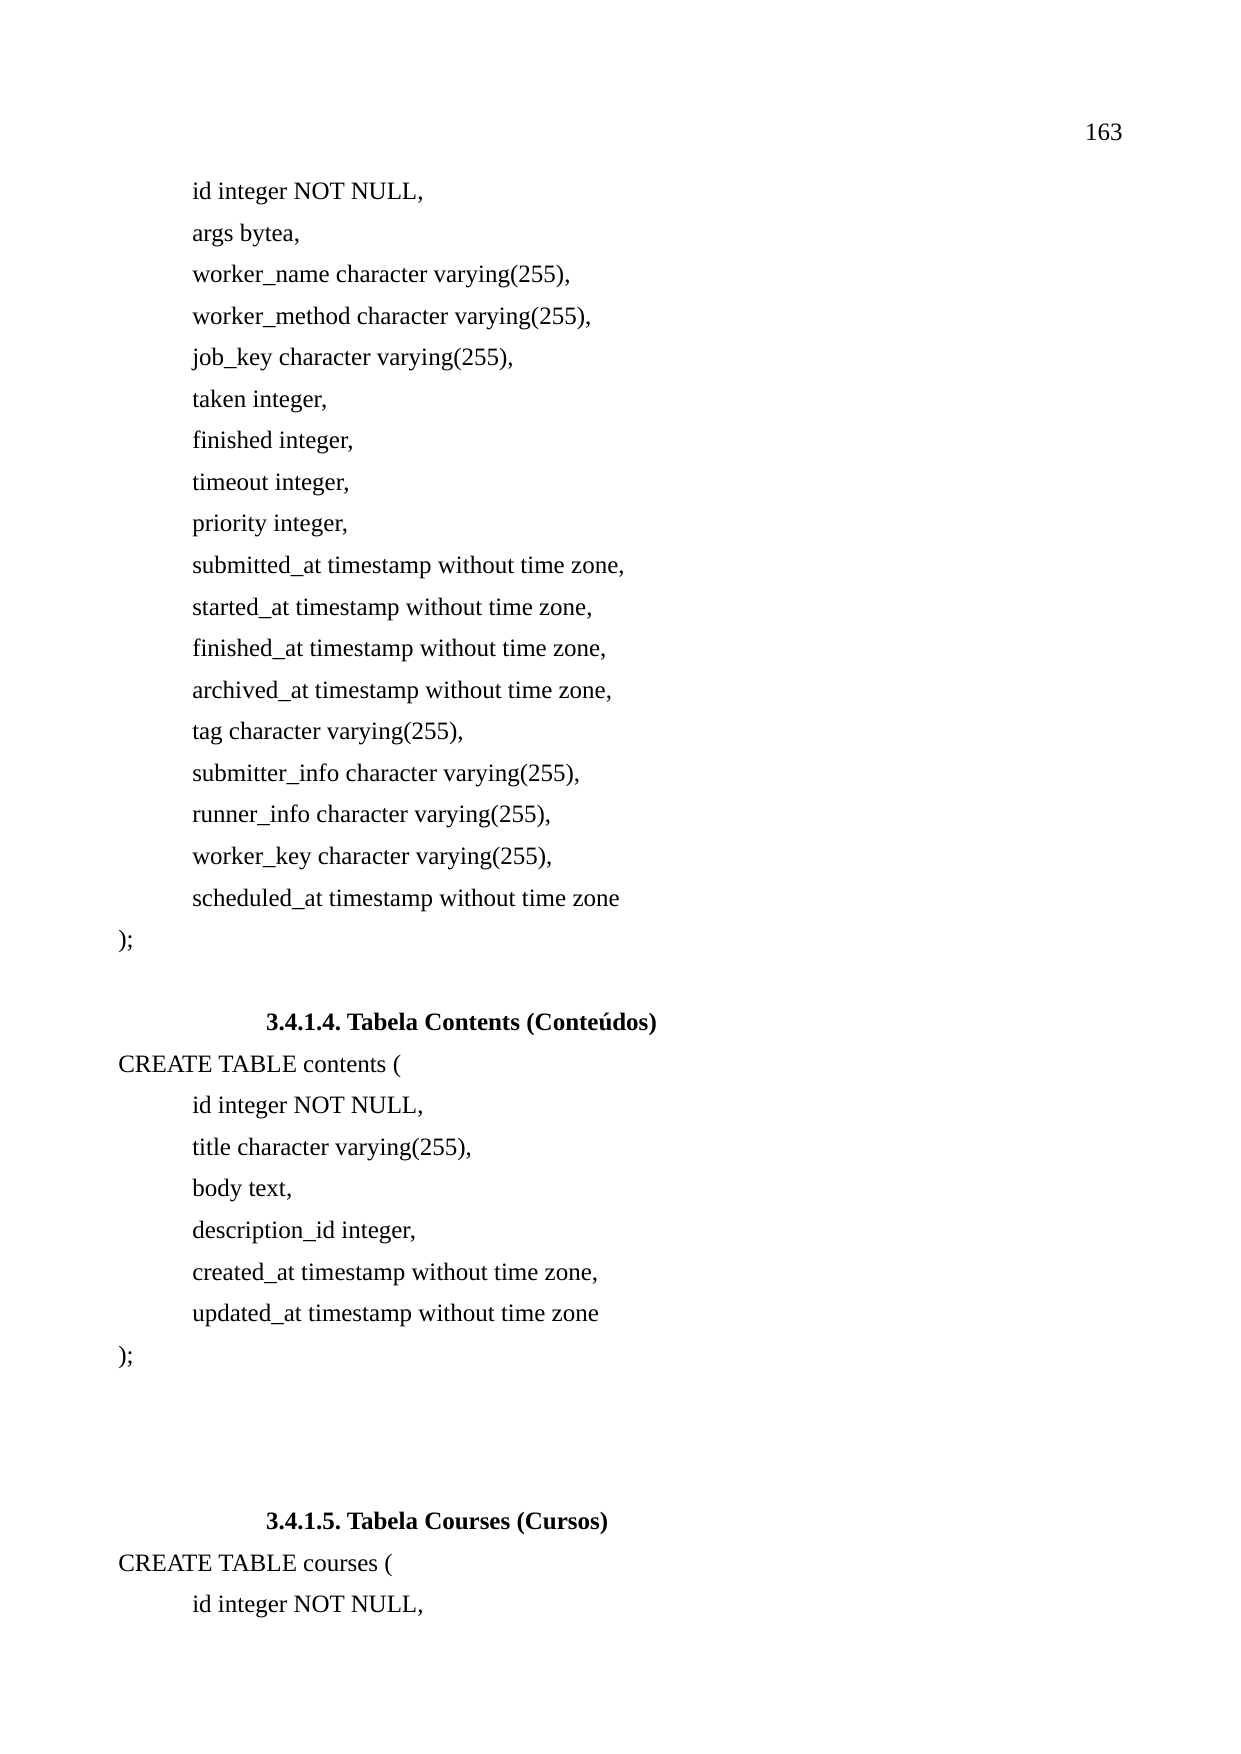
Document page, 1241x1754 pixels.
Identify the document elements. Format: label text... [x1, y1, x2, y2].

text tag character varying(255), [118, 717, 1122, 745]
text finished_at timestamp without time zone, [118, 634, 1122, 662]
text runner_info character varying(255), [118, 801, 1122, 828]
text started_at timestamp without time zone, [118, 593, 1122, 620]
text job_key character varying(255), [118, 343, 1122, 371]
text created_at timestamp without time zone, [118, 1258, 1122, 1285]
text CREATE TABLE courses ( [118, 1549, 1122, 1576]
text worker_method character varying(255), [118, 302, 1122, 329]
text worker_name character varying(255), [118, 260, 1122, 288]
text submitter_info character varying(255), [118, 759, 1122, 787]
text 3.4.1.5. Tabela Courses (Cursos) [118, 1507, 1122, 1535]
text id integer NOT NULL, [118, 1590, 1122, 1618]
text title character varying(255), [118, 1133, 1122, 1161]
text archived_at timestamp without time zone, [118, 676, 1122, 703]
text priority integer, [118, 509, 1122, 537]
text finished integer, [118, 426, 1122, 454]
text description_id integer, [118, 1216, 1122, 1244]
text timeout integer, [118, 468, 1122, 496]
text taken integer, [118, 385, 1122, 413]
text id integer NOT NULL, [118, 177, 1122, 205]
text body text, [118, 1174, 1122, 1202]
text CREATE TABLE contents ( [118, 1050, 1122, 1078]
text ); [118, 1341, 1122, 1368]
text submitted_at timestamp without time zone, [118, 551, 1122, 579]
text ); [118, 925, 1122, 953]
text id integer NOT NULL, [118, 1091, 1122, 1119]
text 3.4.1.4. Tabela Contents (Conteúdos) [118, 1008, 1122, 1036]
text worker_key character varying(255), [118, 842, 1122, 870]
text scheduled_at timestamp without time zone [118, 884, 1122, 911]
text args bytea, [118, 219, 1122, 246]
text updated_at timestamp without time zone [118, 1299, 1122, 1327]
